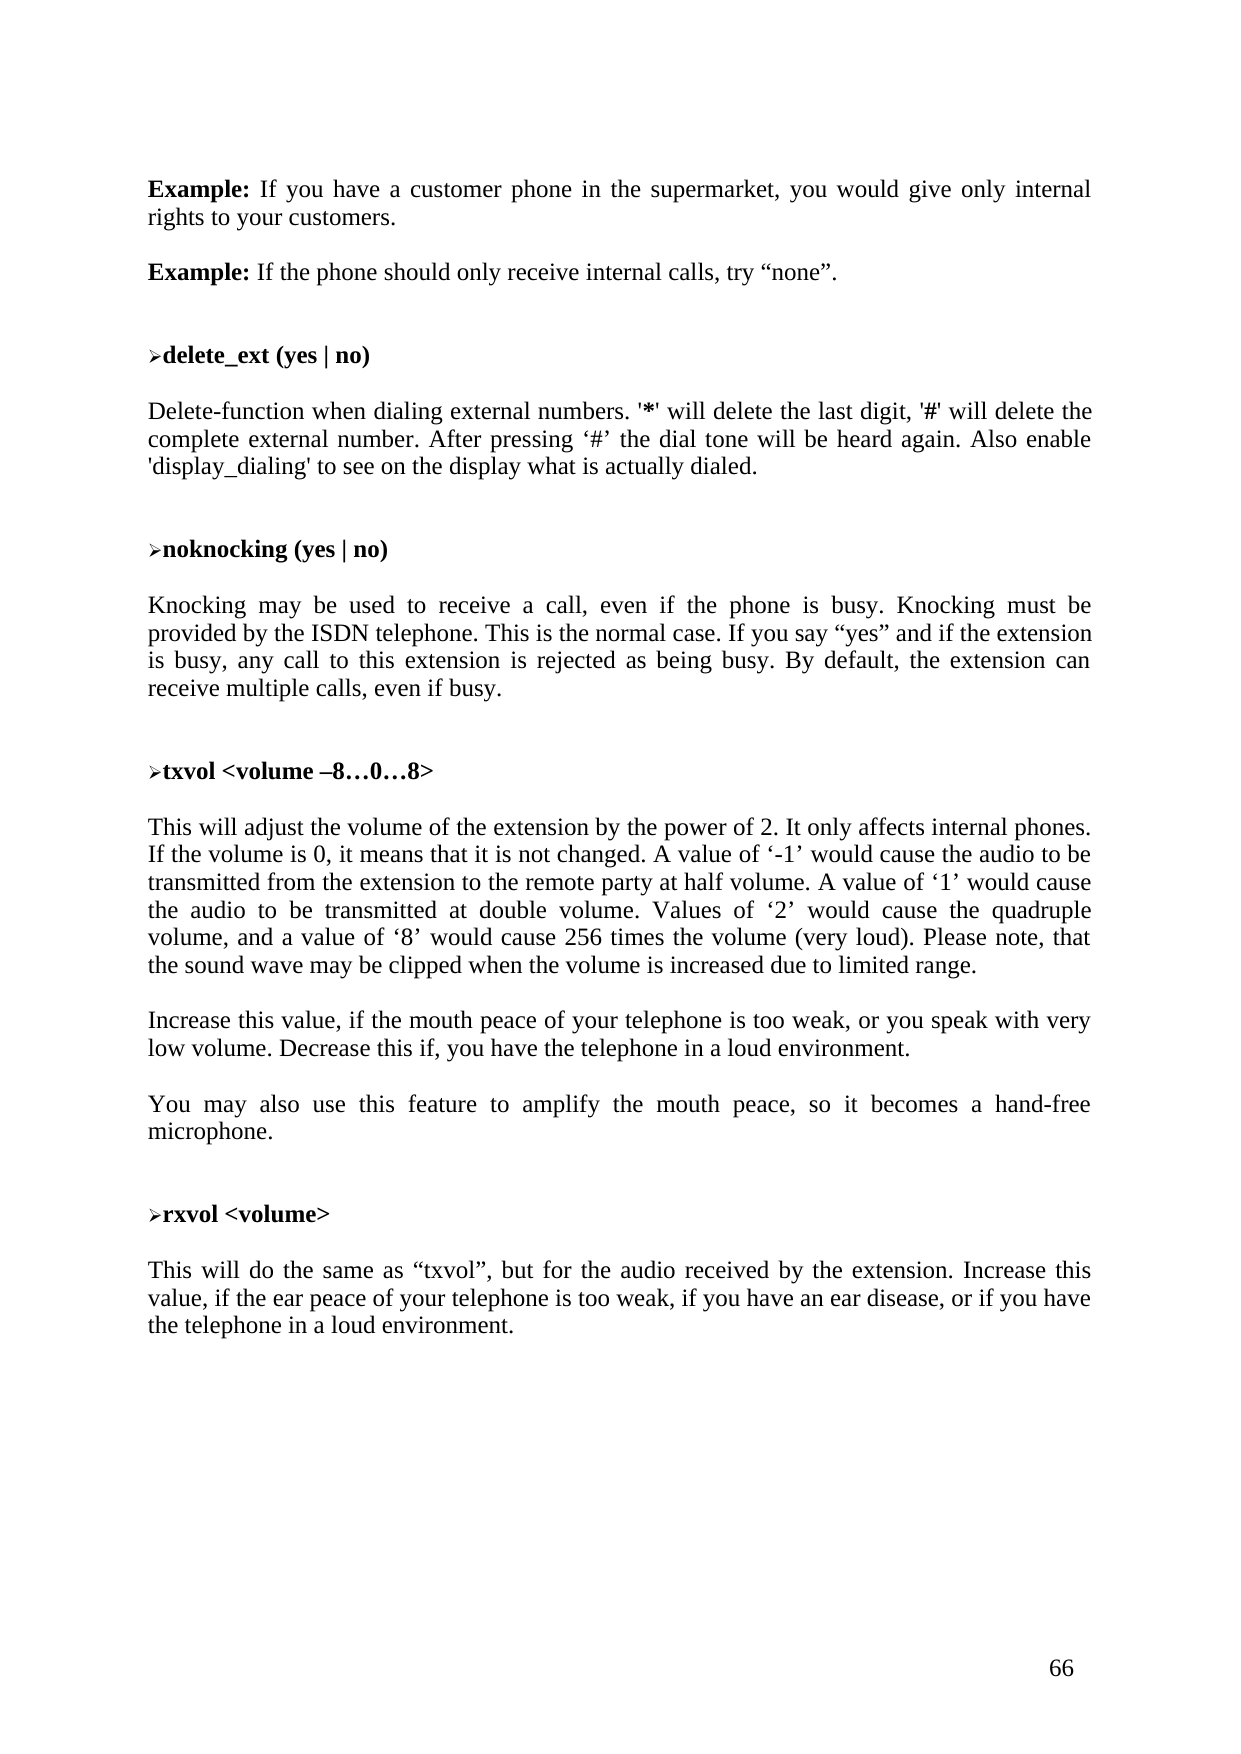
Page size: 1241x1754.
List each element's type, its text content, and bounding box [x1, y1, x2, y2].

text You may also use this feature to amplify the mouth peace, so it becomes a hand-free microphone. [148, 1090, 1092, 1145]
text Example: If you have a customer phone in the supermarket, you would give only internal rights to your customers. [148, 175, 1092, 231]
text This will adjust the volume of the extension by the power of 2. It only affects internal phones. If the volume is 0, it means that it is not changed. A value of ‘-1’ would cause the audio to be transmitted from the extension to the remote party at half volume. A value of ‘1’ would cause the audio to be transmitted at double volume. Values of ‘2’ would cause the quadruple volume, and a value of ‘8’ would cause 256 times the volume (very loud). Please note, that the sound wave may be clipped when the volume is increased due to limited range. [148, 813, 1092, 979]
text This will do the same as “txvol”, but for the audio received by the extension. Increase this value, if the ear peace of your telephone is too weak, if you have an ear disease, or if you have the telephone in a loud environment. [148, 1256, 1092, 1339]
list rxvol <volume> [148, 1201, 1092, 1228]
text Delete-function when dialing external numbers. '*' will delete the last digit, '#' will delete the complete external number. After pressing ‘#’ the dial tone will be heard again. Also enable 'display_dialing' to see on the display what is actually dialed. [148, 397, 1092, 480]
list noknocking (yes | no) [148, 536, 1092, 563]
list delete_ext (yes | no) [148, 342, 1092, 369]
list txvol <volume –8…0…8> [148, 757, 1092, 785]
text Knocking may be used to receive a call, even if the phone is busy. Knocking must be provided by the ISDN telephone. This is the normal case. If you say “yes” and if the extension is busy, any call to this extension is rejected as being busy. By default, the extension can receive multiple calls, even if busy. [148, 591, 1092, 702]
text Increase this value, if the mouth peace of your telephone is too weak, or you speak with very low volume. Decrease this if, you have the telephone in a loud environment. [148, 1007, 1092, 1062]
text Example: If the phone should only receive internal calls, try “none”. [148, 258, 1092, 286]
